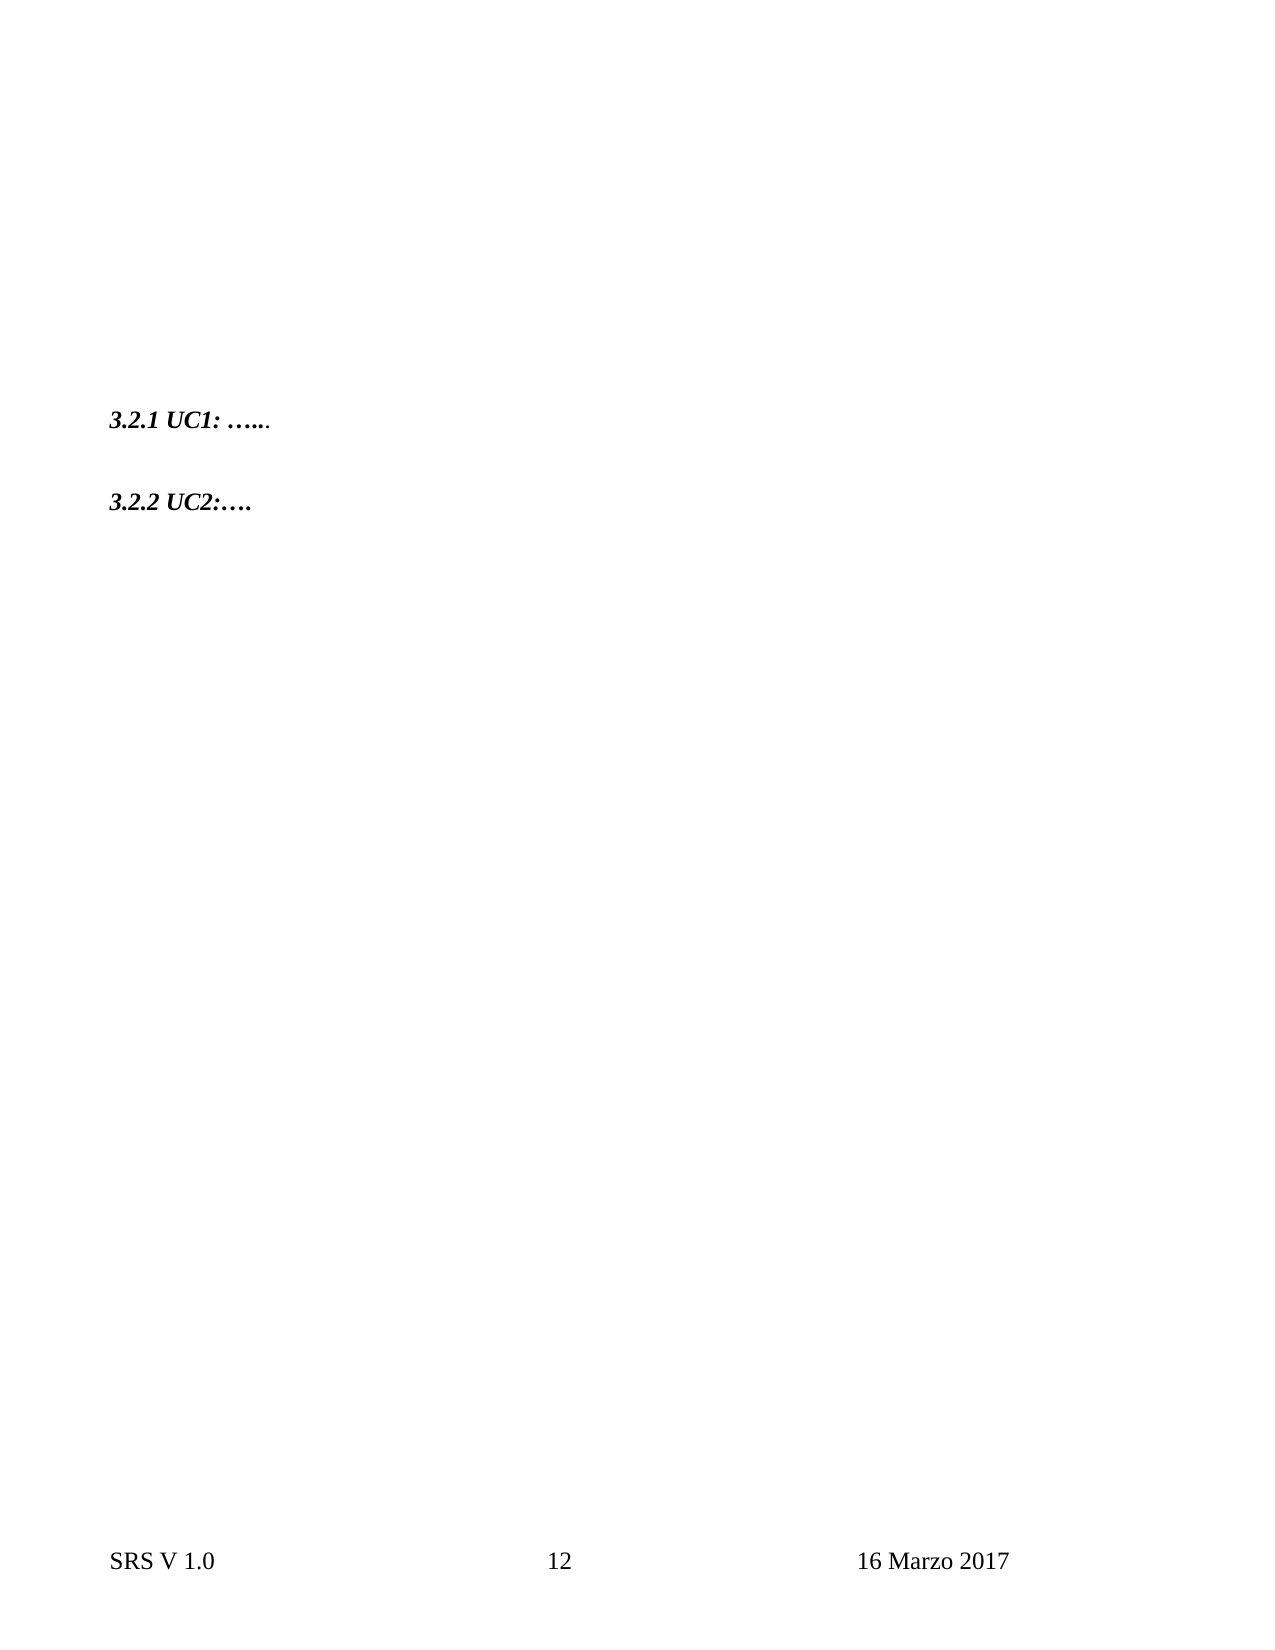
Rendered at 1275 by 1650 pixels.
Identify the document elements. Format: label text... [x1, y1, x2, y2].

subtitle 3.2.2 UC2:…. [109, 487, 1162, 516]
subtitle 3.2.1 UC1: …... [109, 405, 1162, 434]
